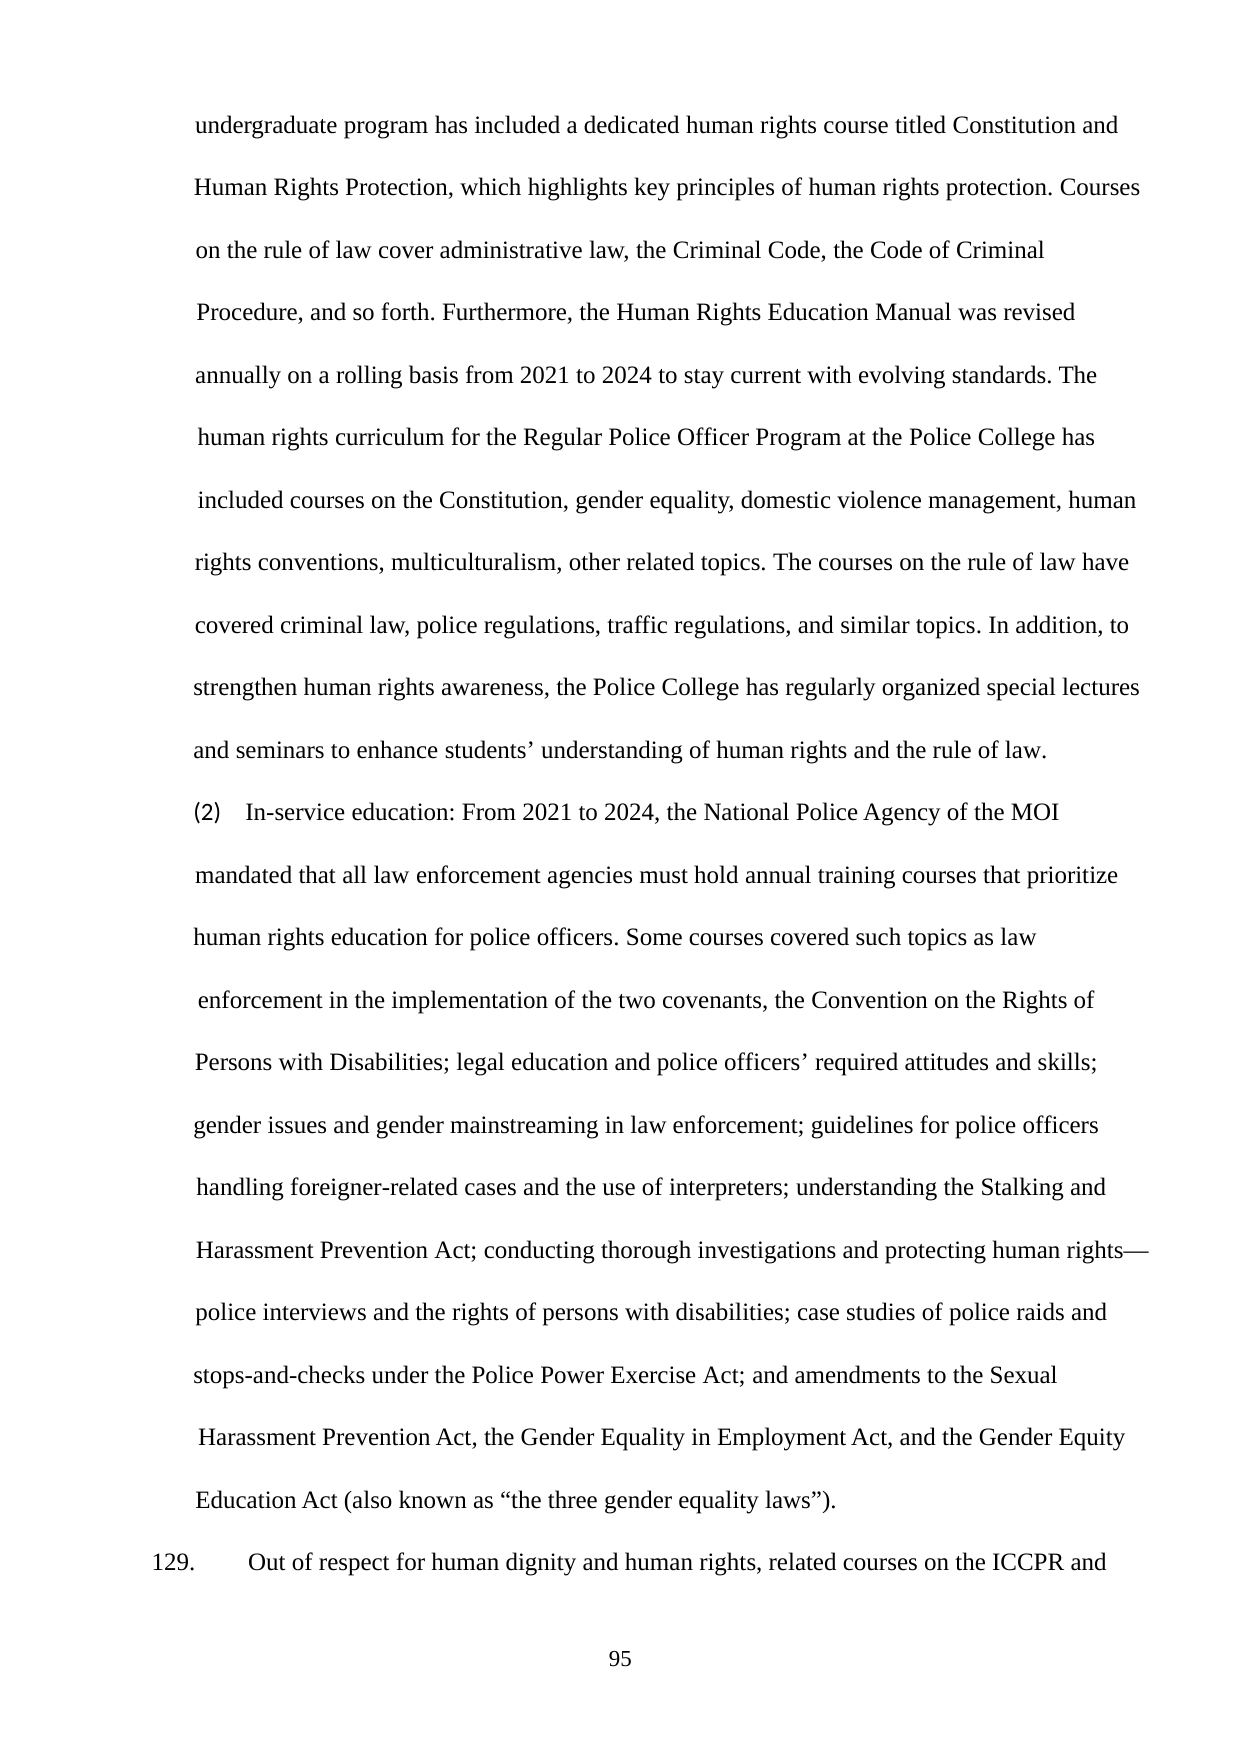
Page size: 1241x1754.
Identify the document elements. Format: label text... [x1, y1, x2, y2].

list Out of respect for human dignity and human rights, related courses on the ICCPR and [142, 1520, 1151, 1583]
list undergraduate program has included a dedicated human rights course titled Constitution and Human Rights Protection, which highlights key principles of human rights protection. Courses on the rule of law cover administrative law, the Criminal Code, the Code of Criminal Procedure, and so forth. Furthermore, the Human Rights Education Manual was revised annually on a rolling basis from 2021 to 2024 to stay current with evolving standards. The human rights curriculum for the Regular Police Officer Program at the Police College has included courses on the Constitution, gender equality, domestic violence management, human rights conventions, multiculturalism, other related topics. The courses on the rule of law have covered criminal law, police regulations, traffic regulations, and similar topics. In addition, to strengthen human rights awareness, the Police College has regularly organized special lectures and seminars to enhance students’ understanding of human rights and the rule of law. [189, 83, 1151, 770]
list In-service education: From 2021 to 2024, the National Police Agency of the MOI mandated that all law enforcement agencies must hold annual training courses that prioritize human rights education for police officers. Some courses covered such topics as law enforcement in the implementation of the two covenants, the Convention on the Rights of Persons with Disabilities; legal education and police officers’ required attitudes and skills; gender issues and gender mainstreaming in law enforcement; guidelines for police officers handling foreigner-related cases and the use of interpreters; understanding the Stalking and Harassment Prevention Act; conducting thorough investigations and protecting human rights—police interviews and the rights of persons with disabilities; case studies of police raids and stops-and-checks under the Police Power Exercise Act; and amendments to the Sexual Harassment Prevention Act, the Gender Equality in Employment Act, and the Gender Equity Education Act (also known as “the three gender equality laws”). [189, 770, 1151, 1520]
